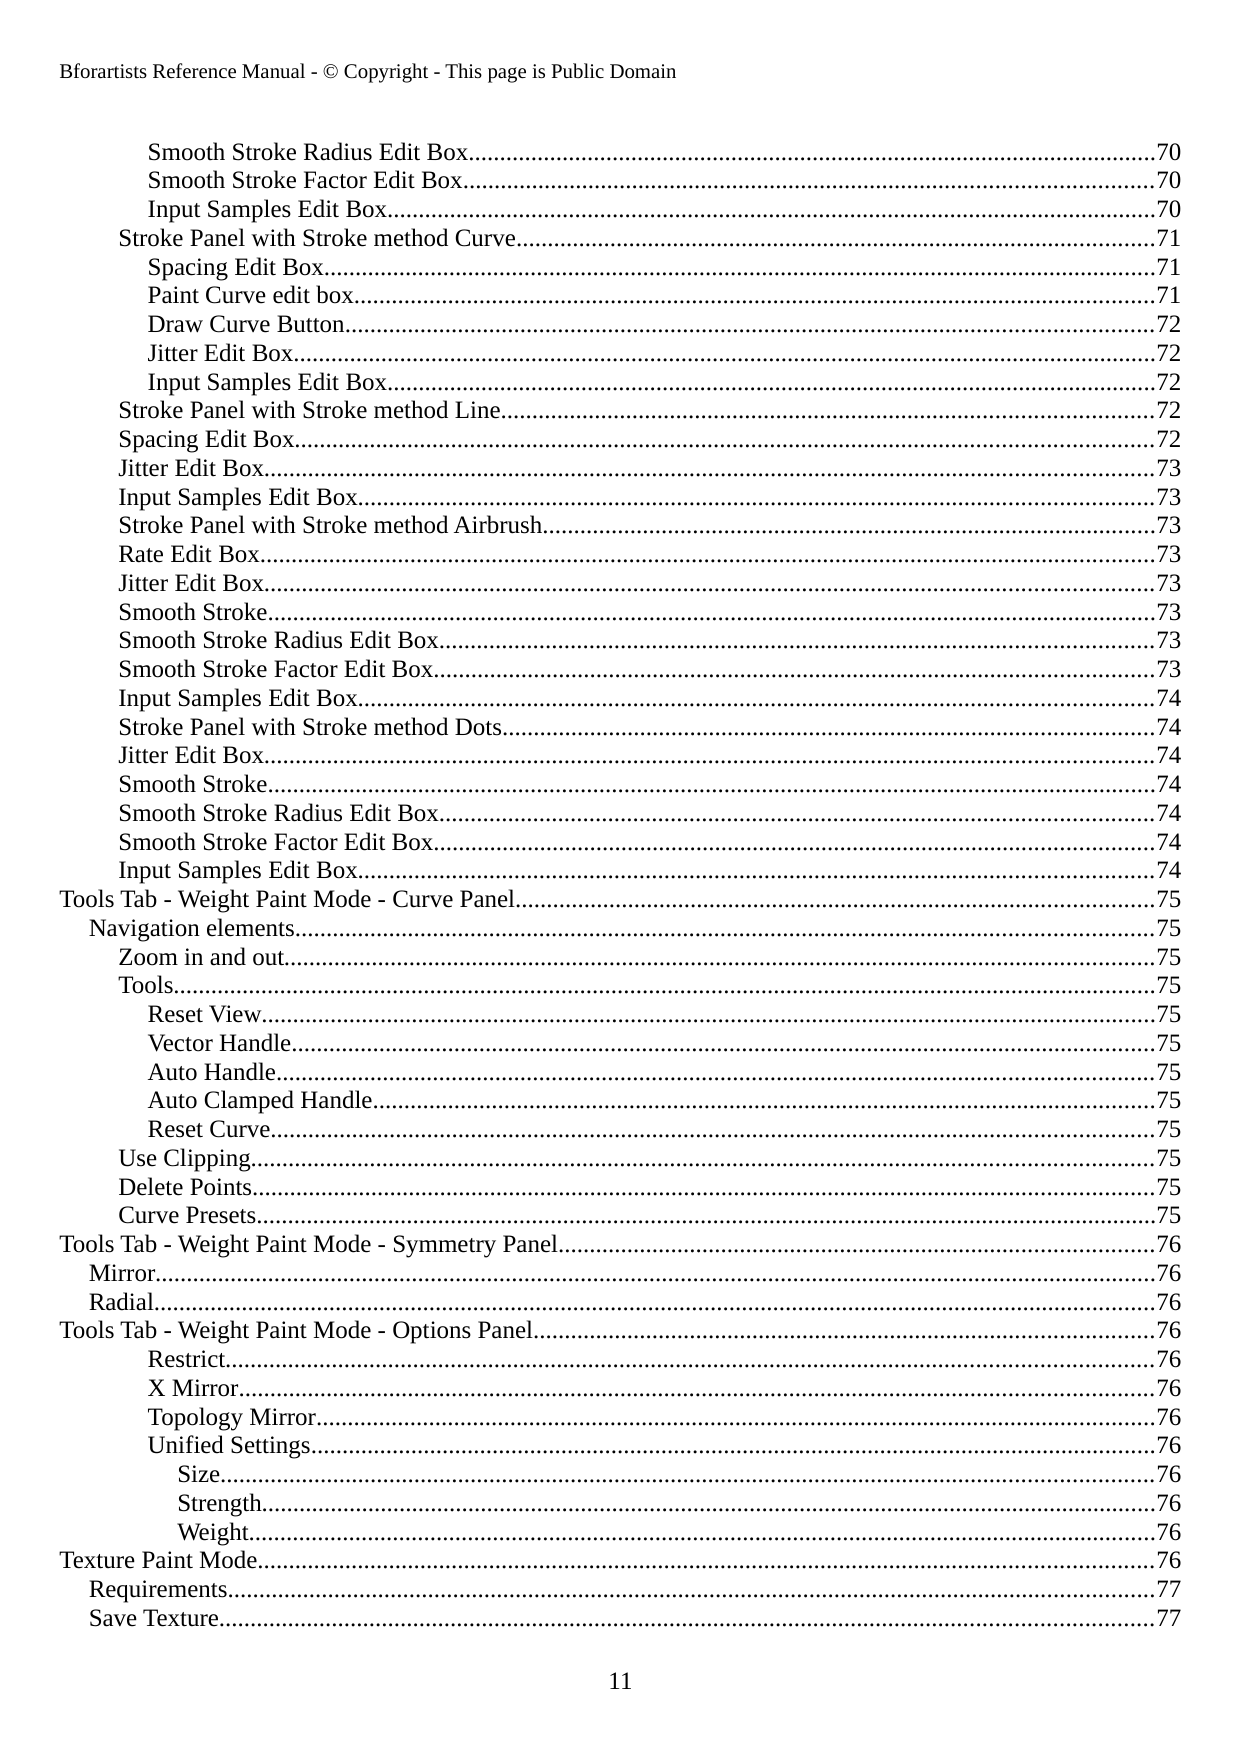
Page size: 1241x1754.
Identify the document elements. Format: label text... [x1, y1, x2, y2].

text Stroke Panel with Stroke method Curve 71 [118, 223, 1181, 252]
text Delete Points 75 [118, 1172, 1181, 1200]
text Jitter Edit Box 74 [118, 740, 1181, 769]
text Smooth Stroke 73 [118, 597, 1181, 625]
text Stroke Panel with Stroke method Airbrush 73 [118, 510, 1181, 539]
text Restrict 76 [147, 1344, 1181, 1373]
text Jitter Edit Box 73 [118, 568, 1181, 597]
text Curve Presets 75 [118, 1200, 1181, 1229]
text Tools Tab - Weight Paint Mode - Curve Panel 75 [59, 884, 1181, 913]
text Stroke Panel with Stroke method Line 72 [118, 395, 1181, 424]
text Unified Settings 76 [147, 1430, 1181, 1459]
text Tools Tab - Weight Paint Mode - Options Panel 76 [59, 1315, 1181, 1344]
text Radial 76 [88, 1287, 1181, 1315]
text Smooth Stroke Factor Edit Box 70 [147, 165, 1181, 194]
text Draw Curve Button 72 [147, 309, 1181, 338]
text Input Samples Edit Box 72 [147, 367, 1181, 395]
text Smooth Stroke Radius Edit Box 70 [147, 137, 1181, 165]
text X Mirror 76 [147, 1373, 1181, 1402]
text Jitter Edit Box 73 [118, 453, 1181, 482]
text Strength 76 [177, 1488, 1181, 1517]
text Texture Paint Mode 76 [59, 1545, 1181, 1574]
text Use Clipping 75 [118, 1143, 1181, 1172]
text Smooth Stroke Radius Edit Box 74 [118, 798, 1181, 827]
text Size 76 [177, 1459, 1181, 1488]
text Smooth Stroke Factor Edit Box 73 [118, 654, 1181, 683]
text Jitter Edit Box 72 [147, 338, 1181, 367]
text Mirror 76 [88, 1258, 1181, 1287]
text Input Samples Edit Box 70 [147, 194, 1181, 223]
text Rate Edit Box 73 [118, 539, 1181, 568]
text Tools 75 [118, 970, 1181, 999]
text Vector Handle 75 [147, 1028, 1181, 1057]
text Input Samples Edit Box 74 [118, 855, 1181, 884]
text Weight 76 [177, 1517, 1181, 1545]
text Auto Handle 75 [147, 1057, 1181, 1085]
text Reset Curve 75 [147, 1114, 1181, 1143]
text Paint Curve edit box 71 [147, 280, 1181, 309]
text Navigation elements 75 [88, 913, 1181, 942]
text Spacing Edit Box 71 [147, 252, 1181, 280]
text Stroke Panel with Stroke method Dots 74 [118, 712, 1181, 740]
text Input Samples Edit Box 73 [118, 482, 1181, 510]
text Smooth Stroke Radius Edit Box 73 [118, 625, 1181, 654]
text Reset View 75 [147, 999, 1181, 1028]
text Smooth Stroke 74 [118, 769, 1181, 798]
text Requirements 77 [88, 1574, 1181, 1603]
text Save Texture 77 [88, 1603, 1181, 1632]
text Topology Mirror 76 [147, 1402, 1181, 1430]
text Tools Tab - Weight Paint Mode - Symmetry Panel 76 [59, 1229, 1181, 1258]
text Spacing Edit Box 72 [118, 424, 1181, 453]
text Smooth Stroke Factor Edit Box 74 [118, 827, 1181, 855]
text Zoom in and out 75 [118, 942, 1181, 970]
text Auto Clamped Handle 75 [147, 1085, 1181, 1114]
text Input Samples Edit Box 74 [118, 683, 1181, 712]
